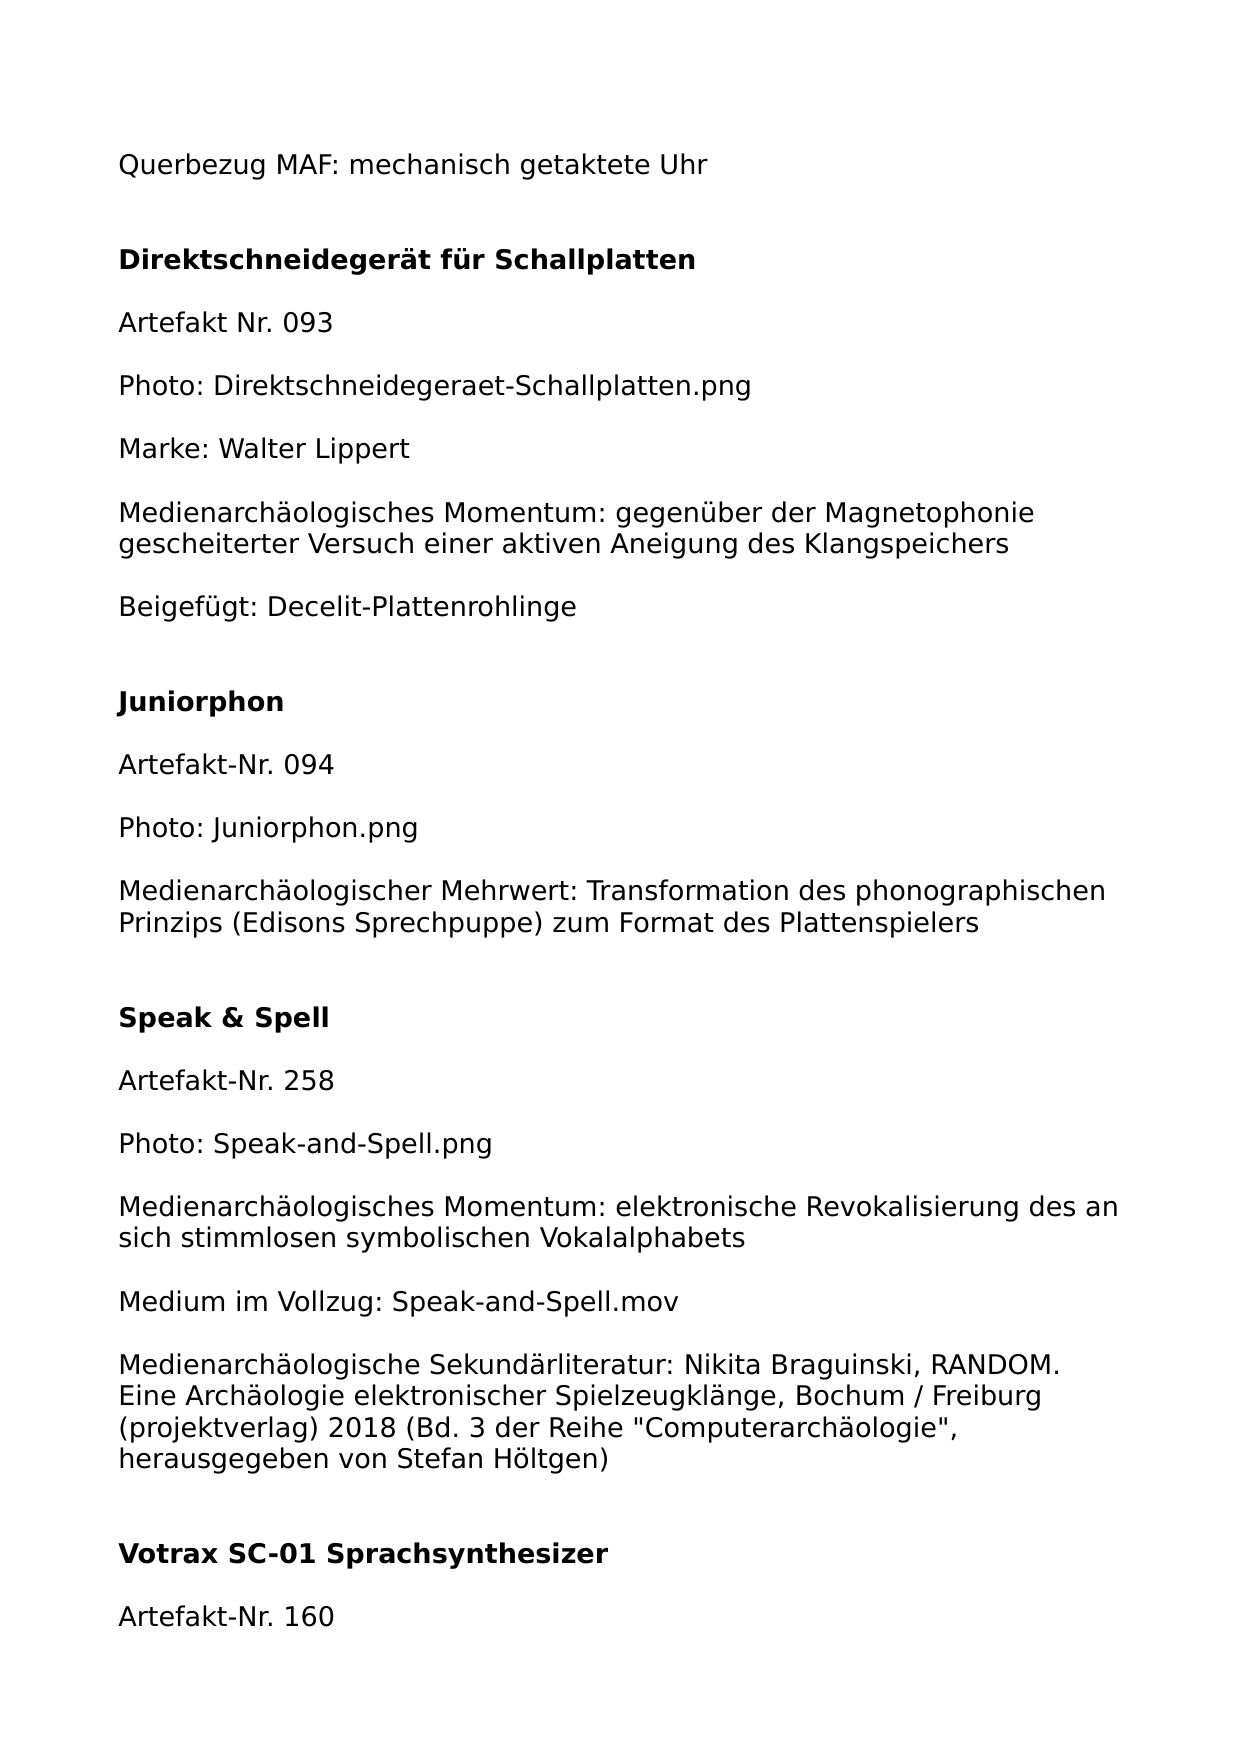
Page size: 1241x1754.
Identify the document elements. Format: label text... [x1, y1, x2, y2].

text Medienarchäologischer Mehrwert: Transformation des phonographischen Prinzips (Edisons Sprechpuppe) zum Format des Plattenspielers [118, 876, 1122, 939]
text Photo: Speak-and-Spell.png [118, 1128, 1122, 1160]
text Artefakt-Nr. 094 [118, 749, 1122, 781]
text Medienarchäologisches Momentum: elektronische Revokalisierung des an sich stimmlosen symbolischen Vokalalphabets [118, 1191, 1122, 1254]
text Artefakt-Nr. 258 [118, 1065, 1122, 1097]
text Marke: Walter Lippert [118, 434, 1122, 465]
text Artefakt-Nr. 160 [118, 1602, 1122, 1633]
text Votrax SC-01 Sprachsynthesizer [118, 1538, 1122, 1570]
text Photo: Direktschneidegeraet-Schallplatten.png [118, 371, 1122, 402]
text Direktschneidegerät für Schallplatten [118, 244, 1122, 276]
text Speak & Spell [118, 1002, 1122, 1033]
text Querbezug MAF: mechanisch getaktete Uhr [118, 150, 1122, 181]
text Medienarchäologisches Momentum: gegenüber der Magnetophonie gescheiterter Versuch einer aktiven Aneigung des Klangspeichers [118, 497, 1122, 560]
text Artefakt Nr. 093 [118, 307, 1122, 339]
text Beigefügt: Decelit-Plattenrohlinge [118, 592, 1122, 623]
text Medienarchäologische Sekundärliteratur: Nikita Braguinski, RANDOM. Eine Archäologie elektronischer Spielzeugklänge, Bochum / Freiburg (projektverlag) 2018 (Bd. 3 der Reihe "Computerarchäologie", herausgegeben von Stefan Höltgen) [118, 1349, 1122, 1475]
text Photo: Juniorphon.png [118, 812, 1122, 844]
text Juniorphon [118, 686, 1122, 718]
text Medium im Vollzug: Speak-and-Spell.mov [118, 1286, 1122, 1317]
